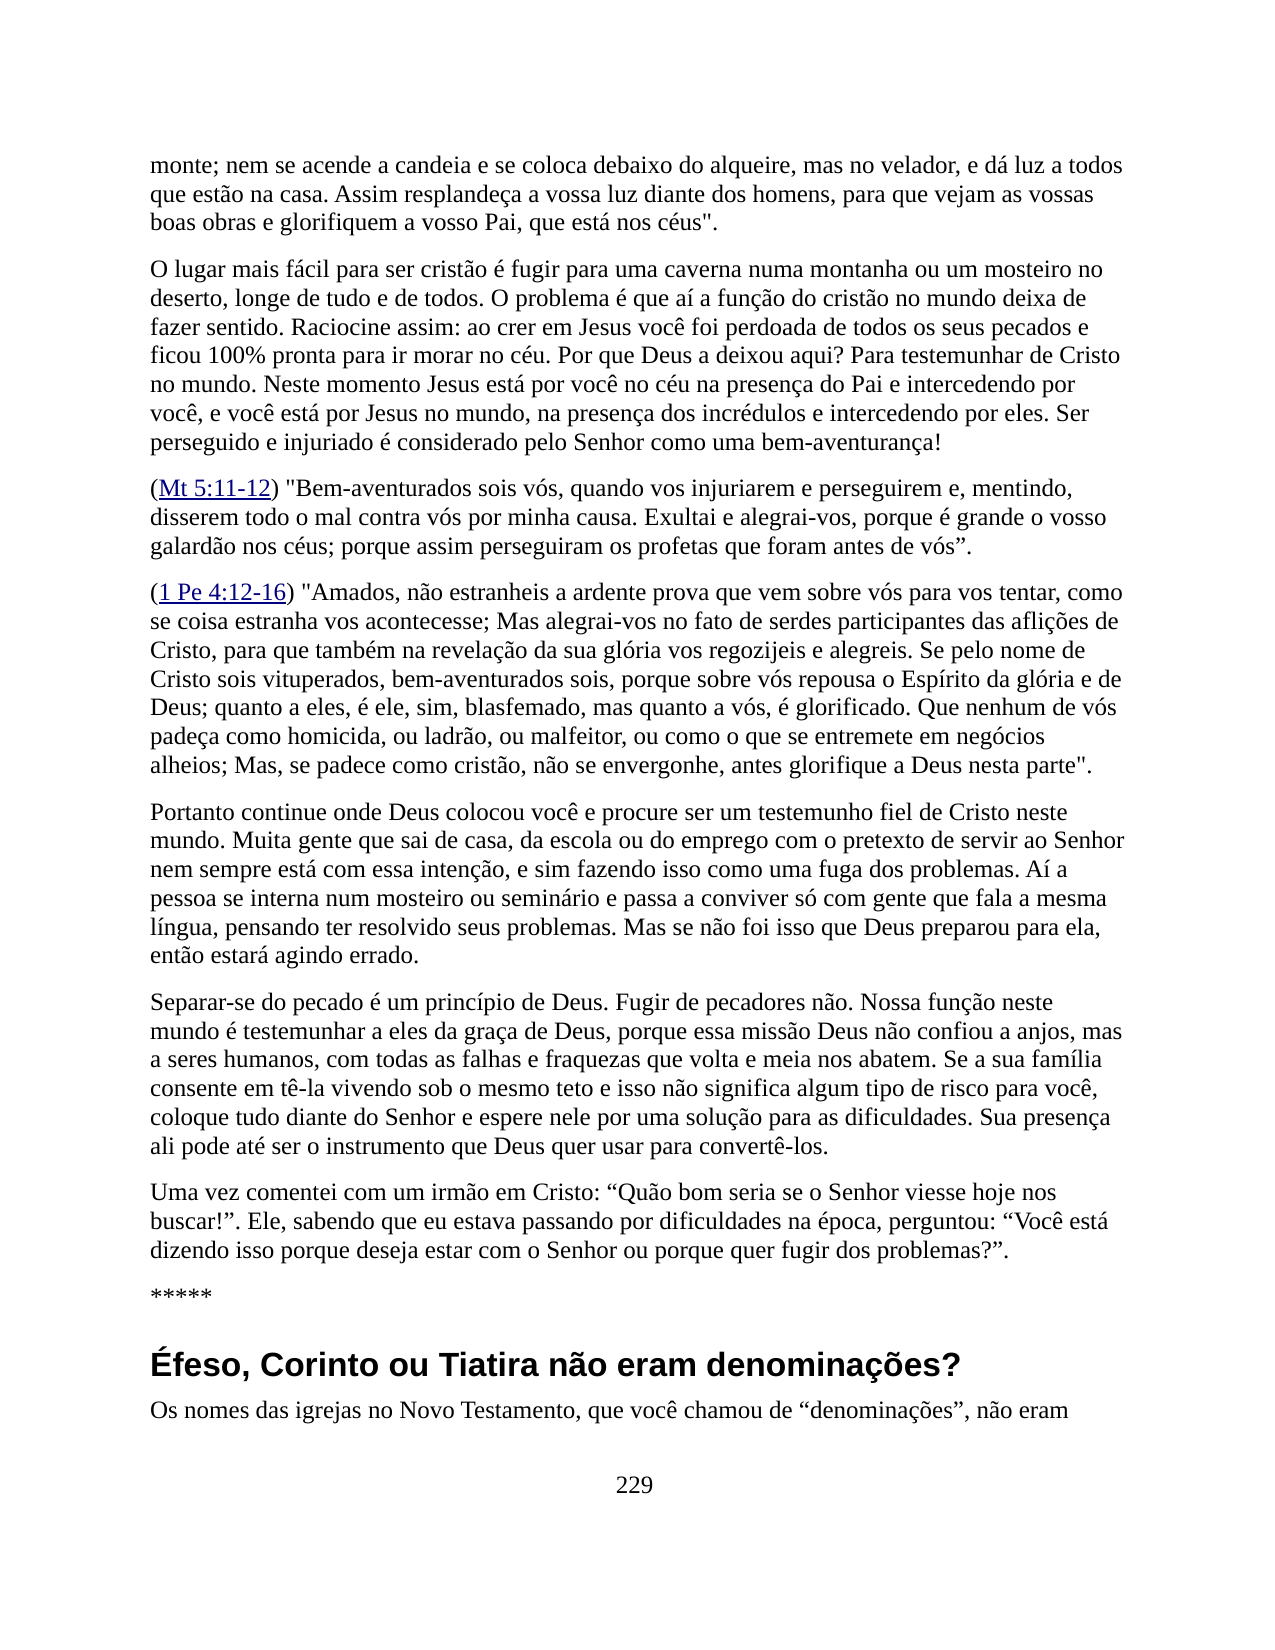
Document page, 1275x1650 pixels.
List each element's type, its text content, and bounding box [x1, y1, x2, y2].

text monte; nem se acende a candeia e se coloca debaixo do alqueire, mas no velador, e dá luz a todos que estão na casa. Assim resplandeça a vossa luz diante dos homens, para que vejam as vossas boas obras e glorifiquem a vosso Pai, que está nos céus". [150, 150, 1125, 236]
text Portanto continue onde Deus colocou você e procure ser um testemunho fiel de Cristo neste mundo. Muita gente que sai de casa, da escola ou do emprego com o pretexto de servir ao Senhor nem sempre está com essa intenção, e sim fazendo isso como uma fuga dos problemas. Aí a pessoa se interna num mosteiro ou seminário e passa a conviver só com gente que fala a mesma língua, pensando ter resolvido seus problemas. Mas se não foi isso que Deus preparou para ela, então estará agindo errado. [150, 797, 1125, 969]
text Os nomes das igrejas no Novo Testamento, que você chamou de “denominações”, não eram [150, 1396, 1125, 1424]
text (1 Pe 4:12-16) "Amados, não estranheis a ardente prova que vem sobre vós para vos tentar, como se coisa estranha vos acontecesse; Mas alegrai-vos no fato de serdes participantes das aflições de Cristo, para que também na revelação da sua glória vos regozijeis e alegreis. Se pelo nome de Cristo sois vituperados, bem-aventurados sois, porque sobre vós repousa o Espírito da glória e de Deus; quanto a eles, é ele, sim, blasfemado, mas quanto a vós, é glorificado. Que nenhum de vós padeça como homicida, ou ladrão, ou malfeitor, ou como o que se entremete em negócios alheios; Mas, se padece como cristão, não se envergonhe, antes glorifique a Deus nesta parte". [150, 577, 1125, 779]
text (Mt 5:11-12) "Bem-aventurados sois vós, quando vos injuriarem e perseguirem e, mentindo, disserem todo o mal contra vós por minha causa. Exultai e alegrai-vos, porque é grande o vosso galardão nos céus; porque assim perseguiram os profetas que foram antes de vós”. [150, 473, 1125, 559]
text Separar-se do pecado é um princípio de Deus. Fugir de pecadores não. Nossa função neste mundo é testemunhar a eles da graça de Deus, porque essa missão Deus não confiou a anjos, mas a seres humanos, com todas as falhas e fraquezas que volta e meia nos abatem. Se a sua família consente em tê-la vivendo sob o mesmo teto e isso não significa algum tipo de risco para você, coloque tudo diante do Senhor e espere nele por uma solução para as dificuldades. Sua presença ali pode até ser o instrumento que Deus quer usar para convertê-los. [150, 987, 1125, 1159]
subtitle Éfeso, Corinto ou Tiatira não eram denominações? [150, 1344, 1125, 1383]
text Uma vez comentei com um irmão em Cristo: “Quão bom seria se o Senhor viesse hoje nos buscar!”. Ele, sabendo que eu estava passando por dificuldades na época, perguntou: “Você está dizendo isso porque deseja estar com o Senhor ou porque quer fugir dos problemas?”. [150, 1177, 1125, 1264]
text O lugar mais fácil para ser cristão é fugir para uma caverna numa montanha ou um mosteiro no deserto, longe de tudo e de todos. O problema é que aí a função do cristão no mundo deixa de fazer sentido. Raciocine assim: ao crer em Jesus você foi perdoada de todos os seus pecados e ficou 100% pronta para ir morar no céu. Por que Deus a deixou aqui? Para testemunhar de Cristo no mundo. Neste momento Jesus está por você no céu na presença do Pai e intercedendo por você, e você está por Jesus no mundo, na presença dos incrédulos e intercedendo por eles. Ser perseguido e injuriado é considerado pelo Senhor como uma bem-aventurança! [150, 254, 1125, 455]
text ***** [150, 1282, 1125, 1310]
